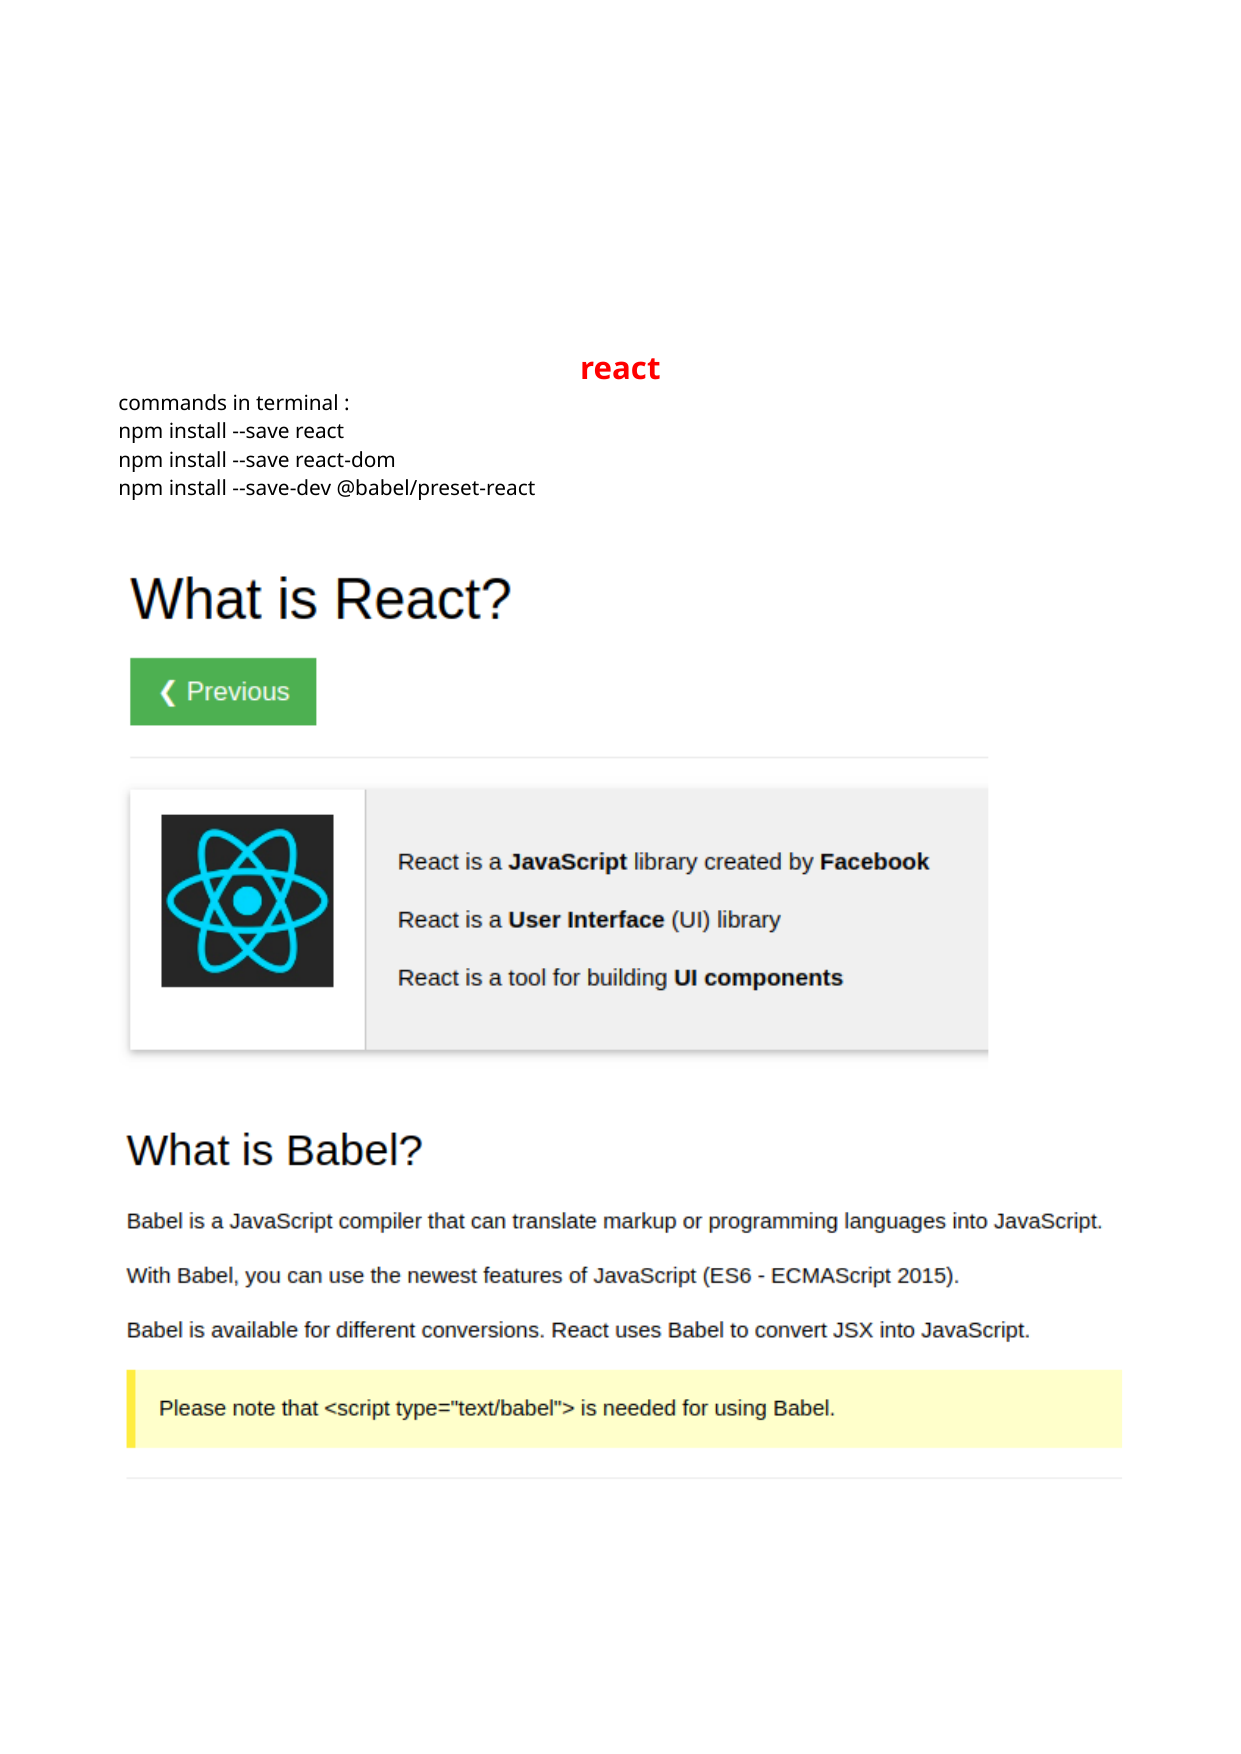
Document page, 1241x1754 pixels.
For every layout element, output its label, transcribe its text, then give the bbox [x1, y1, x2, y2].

text npm install --save-dev @babel/preset-react [118, 473, 1122, 502]
picture [118, 558, 989, 1072]
text commands in terminal : [118, 388, 1122, 417]
text npm install --save react [118, 417, 1122, 445]
text react [118, 346, 1122, 388]
picture [118, 1099, 1123, 1485]
text npm install --save react-dom [118, 445, 1122, 473]
